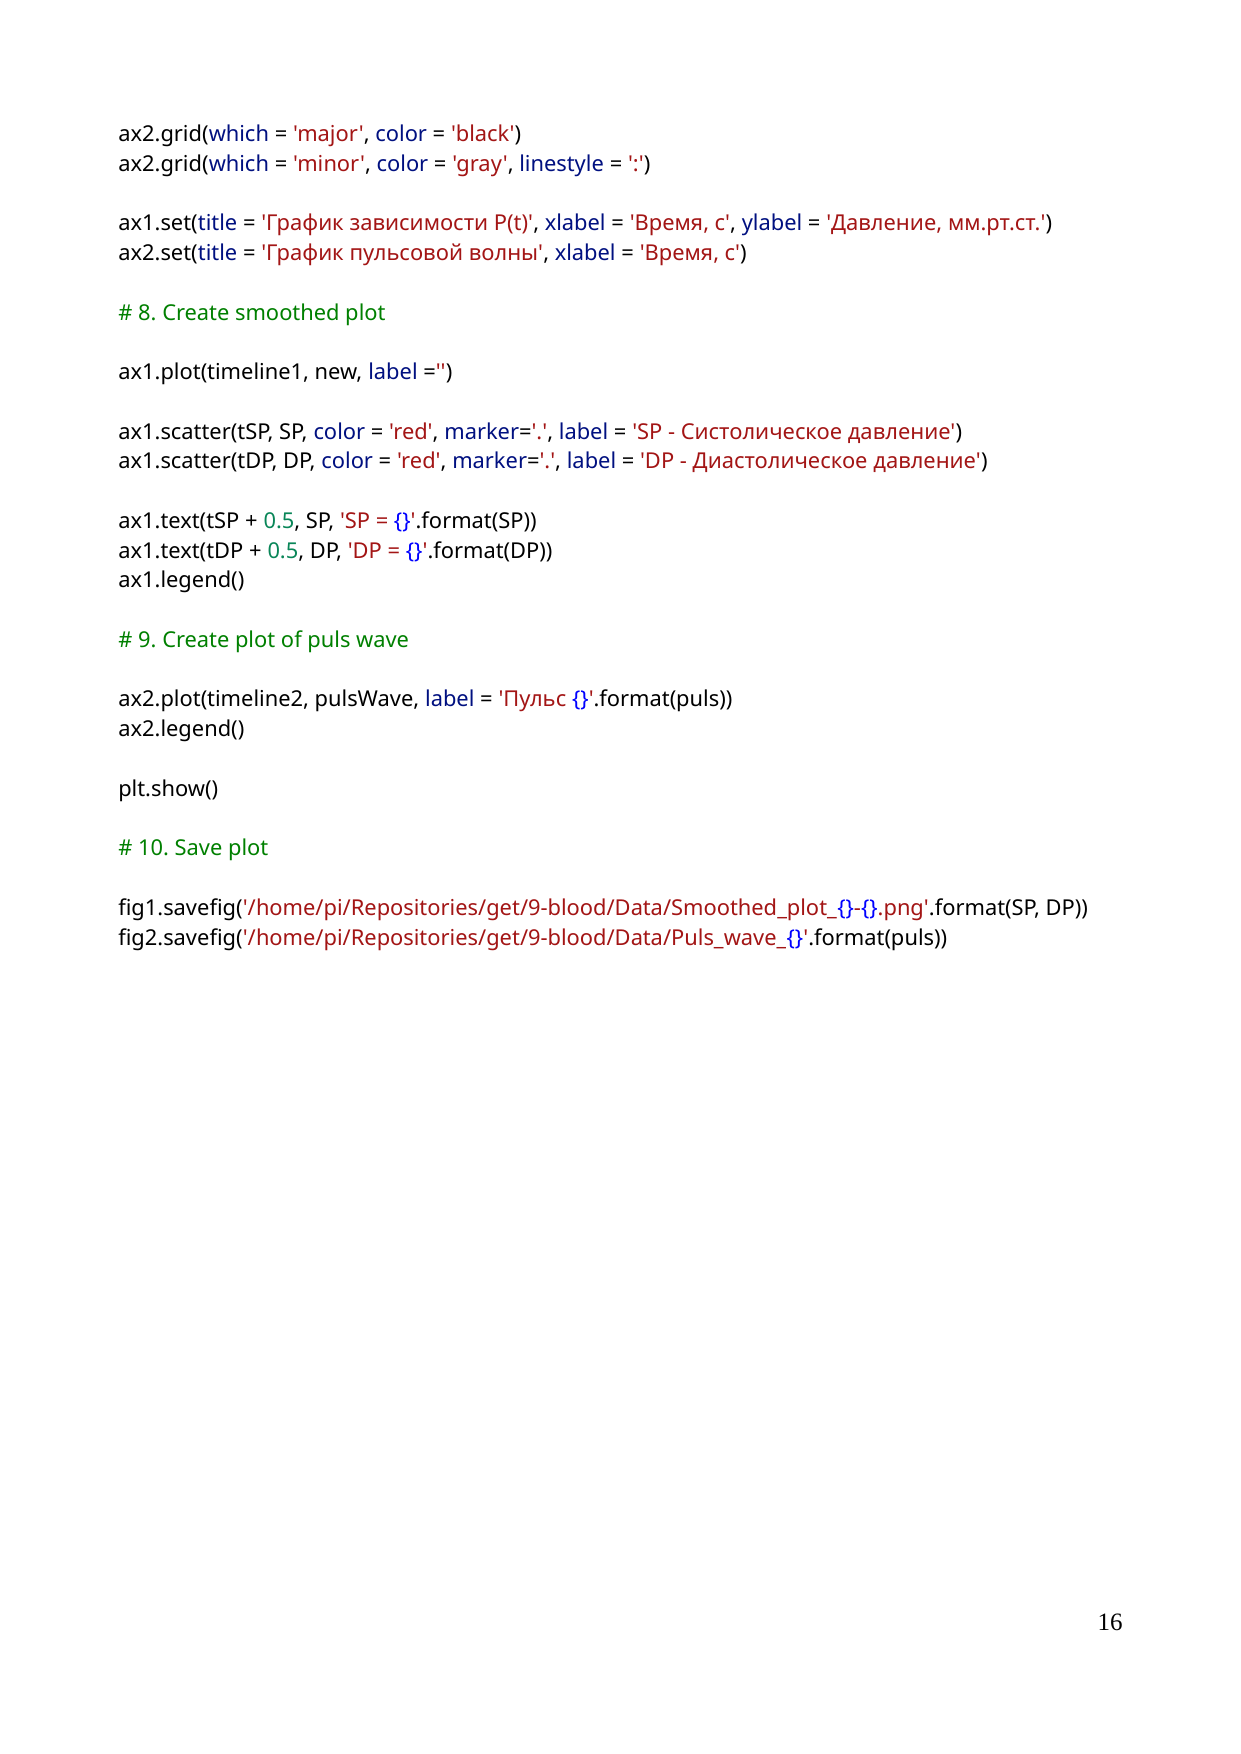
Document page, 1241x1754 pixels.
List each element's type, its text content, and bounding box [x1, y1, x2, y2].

text ax1.plot(timeline1, new, label ='') [118, 356, 1122, 386]
text plt.show() [118, 773, 1122, 802]
text # 8. Create smoothed plot [118, 297, 1122, 326]
text ax1.text(tDP + 0.5, DP, 'DP = {}'.format(DP)) [118, 535, 1122, 564]
text # 9. Create plot of puls wave [118, 624, 1122, 654]
text ax2.legend() [118, 713, 1122, 743]
text ax2.set(title = 'График пульсовой волны', xlabel = 'Время, с') [118, 237, 1122, 267]
text ax1.set(title = 'График зависимости P(t)', xlabel = 'Время, с', ylabel = 'Давление, мм.рт.ст.') [118, 207, 1122, 237]
text fig2.savefig('/home/pi/Repositories/get/9-blood/Data/Puls_wave_{}'.format(puls)) [118, 921, 1122, 951]
text ax2.grid(which = 'major', color = 'black') [118, 118, 1122, 148]
text ax1.text(tSP + 0.5, SP, 'SP = {}'.format(SP)) [118, 505, 1122, 535]
text ax2.plot(timeline2, pulsWave, label = 'Пульс {}'.format(puls)) [118, 683, 1122, 713]
text # 10. Save plot [118, 832, 1122, 862]
text ax2.grid(which = 'minor', color = 'gray', linestyle = ':') [118, 148, 1122, 178]
text fig1.savefig('/home/pi/Repositories/get/9-blood/Data/Smoothed_plot_{}-{}.png'.format(SP, DP)) [118, 892, 1122, 921]
text ax1.scatter(tDP, DP, color = 'red', marker='.', label = 'DP - Диастолическое давление') [118, 445, 1122, 475]
text ax1.legend() [118, 564, 1122, 594]
text ax1.scatter(tSP, SP, color = 'red', marker='.', label = 'SP - Систолическое давление') [118, 416, 1122, 445]
